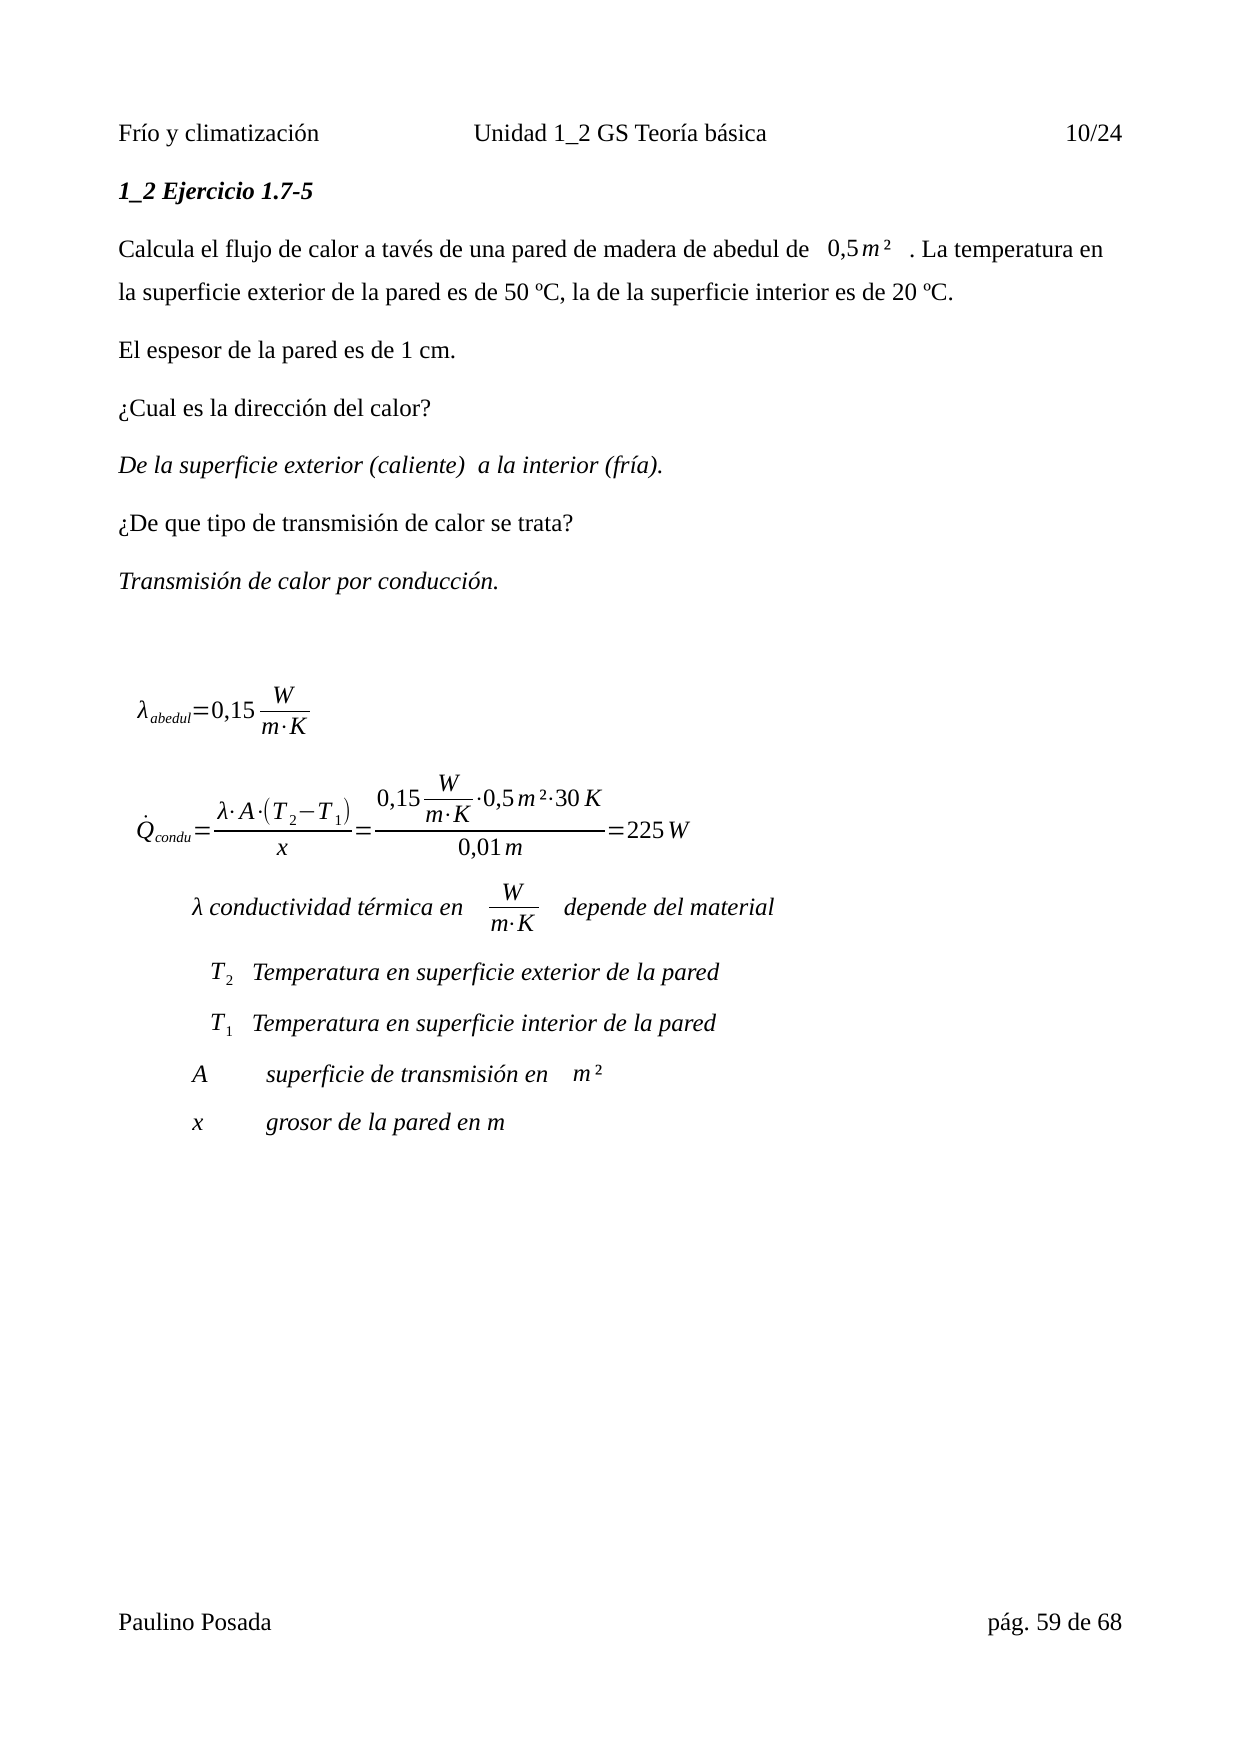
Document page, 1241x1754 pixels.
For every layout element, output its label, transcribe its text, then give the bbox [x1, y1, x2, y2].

text De la superficie exterior (caliente) a la interior (fría). [118, 450, 1122, 479]
text x grosor de la pared en m [118, 1107, 1122, 1135]
text Temperatura en superficie exterior de la pared [118, 957, 1122, 989]
text Transmisión de calor por conducción. [118, 566, 1122, 594]
text ¿Cual es la dirección del calor? [118, 393, 1122, 421]
text ¿De que tipo de transmisión de calor se trata? [118, 508, 1122, 537]
text λ conductividad térmica en depende del material [118, 879, 1122, 938]
text Temperatura en superficie interior de la pared [118, 1008, 1122, 1040]
text El espesor de la pared es de 1 cm. [118, 335, 1122, 364]
text Calcula el flujo de calor a tavés de una pared de madera de abedul de. La temperatura en la superficie exterior de la pared es de 50 ºC, la de la superficie interior es de 20 ºC. [118, 234, 1122, 306]
text A superficie de transmisión en [118, 1059, 1122, 1088]
text 1_2 Ejercicio 1.7-5 [118, 176, 1122, 205]
